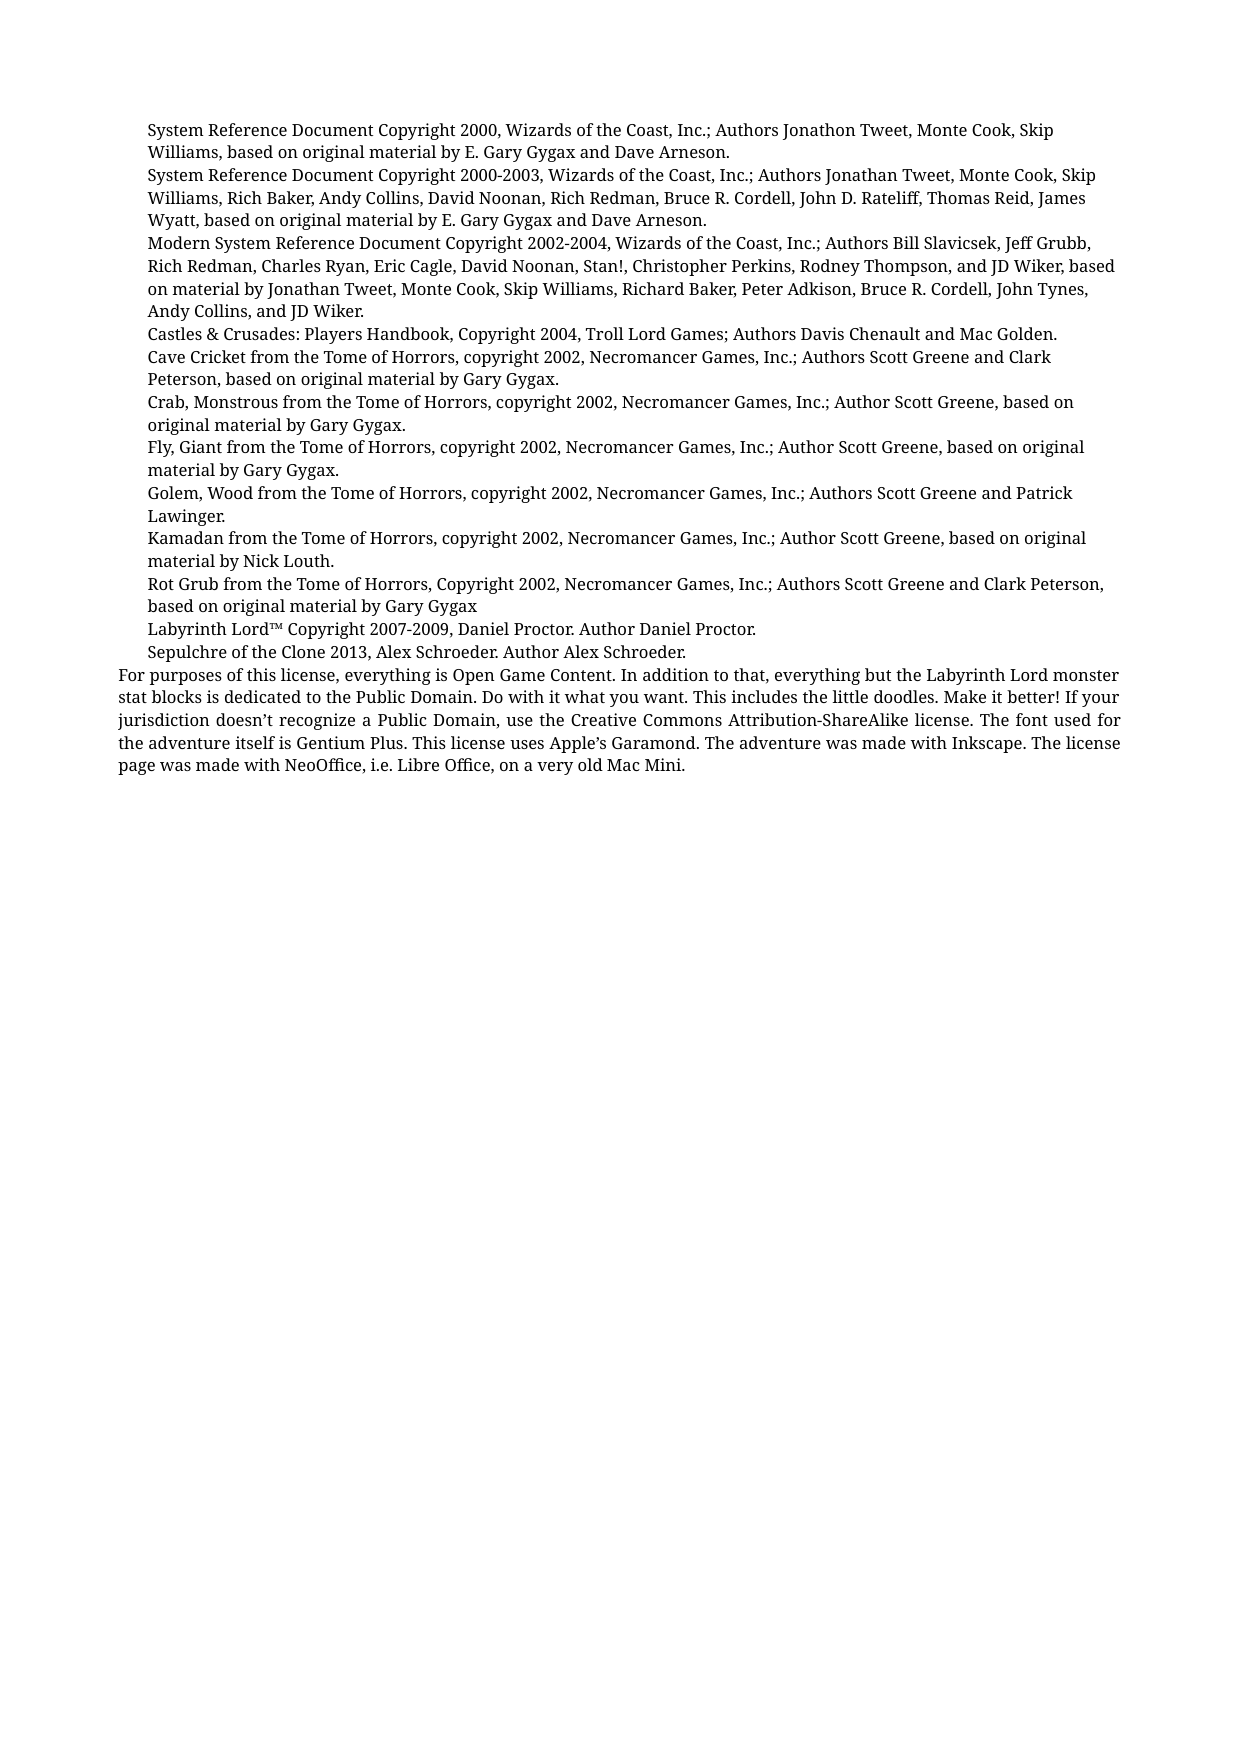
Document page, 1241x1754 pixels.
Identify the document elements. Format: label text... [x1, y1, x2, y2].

text Castles & Crusades: Players Handbook, Copyright 2004, Troll Lord Games; Authors Davis Chenault and Mac Golden. [147, 322, 1122, 345]
text Rot Grub from the Tome of Horrors, Copyright 2002, Necromancer Games, Inc.; Authors Scott Greene and Clark Peterson, based on original material by Gary Gygax [147, 572, 1122, 618]
text Golem, Wood from the Tome of Horrors, copyright 2002, Necromancer Games, Inc.; Authors Scott Greene and Patrick Lawinger. [147, 481, 1122, 527]
text System Reference Document Copyright 2000, Wizards of the Coast, Inc.; Authors Jonathon Tweet, Monte Cook, Skip Williams, based on original material by E. Gary Gygax and Dave Arneson. [147, 118, 1122, 163]
text Cave Cricket from the Tome of Horrors, copyright 2002, Necromancer Games, Inc.; Authors Scott Greene and Clark Peterson, based on original material by Gary Gygax. [147, 345, 1122, 391]
text System Reference Document Copyright 2000-2003, Wizards of the Coast, Inc.; Authors Jonathan Tweet, Monte Cook, Skip Williams, Rich Baker, Andy Collins, David Noonan, Rich Redman, Bruce R. Cordell, John D. Rateliff, Thomas Reid, James Wyatt, based on original material by E. Gary Gygax and Dave Arneson. [147, 163, 1122, 232]
text Labyrinth Lord™ Copyright 2007-2009, Daniel Proctor. Author Daniel Proctor. [147, 618, 1122, 640]
text Crab, Monstrous from the Tome of Horrors, copyright 2002, Necromancer Games, Inc.; Author Scott Greene, based on original material by Gary Gygax. [147, 391, 1122, 436]
text For purposes of this license, everything is Open Game Content. In addition to that, everything but the Labyrinth Lord monster stat blocks is dedicated to the Public Domain. Do with it what you want. This includes the little doodles. Make it better! If your jurisdiction doesn’t recognize a Public Domain, use the Creative Commons Attribution-ShareAlike license. The font used for the adventure itself is Gentium Plus. This license uses Apple’s Garamond. The adventure was made with Inkscape. The license page was made with NeoOffice, i.e. Libre Office, on a very old Mac Mini. [118, 663, 1122, 777]
text Sepulchre of the Clone 2013, Alex Schroeder. Author Alex Schroeder. [147, 640, 1122, 663]
text Kamadan from the Tome of Horrors, copyright 2002, Necromancer Games, Inc.; Author Scott Greene, based on original material by Nick Louth. [147, 527, 1122, 572]
text Modern System Reference Document Copyright 2002-2004, Wizards of the Coast, Inc.; Authors Bill Slavicsek, Jeff Grubb, Rich Redman, Charles Ryan, Eric Cagle, David Noonan, Stan!, Christopher Perkins, Rodney Thompson, and JD Wiker, based on material by Jonathan Tweet, Monte Cook, Skip Williams, Richard Baker, Peter Adkison, Bruce R. Cordell, John Tynes, Andy Collins, and JD Wiker. [147, 232, 1122, 322]
text Fly, Giant from the Tome of Horrors, copyright 2002, Necromancer Games, Inc.; Author Scott Greene, based on original material by Gary Gygax. [147, 436, 1122, 481]
